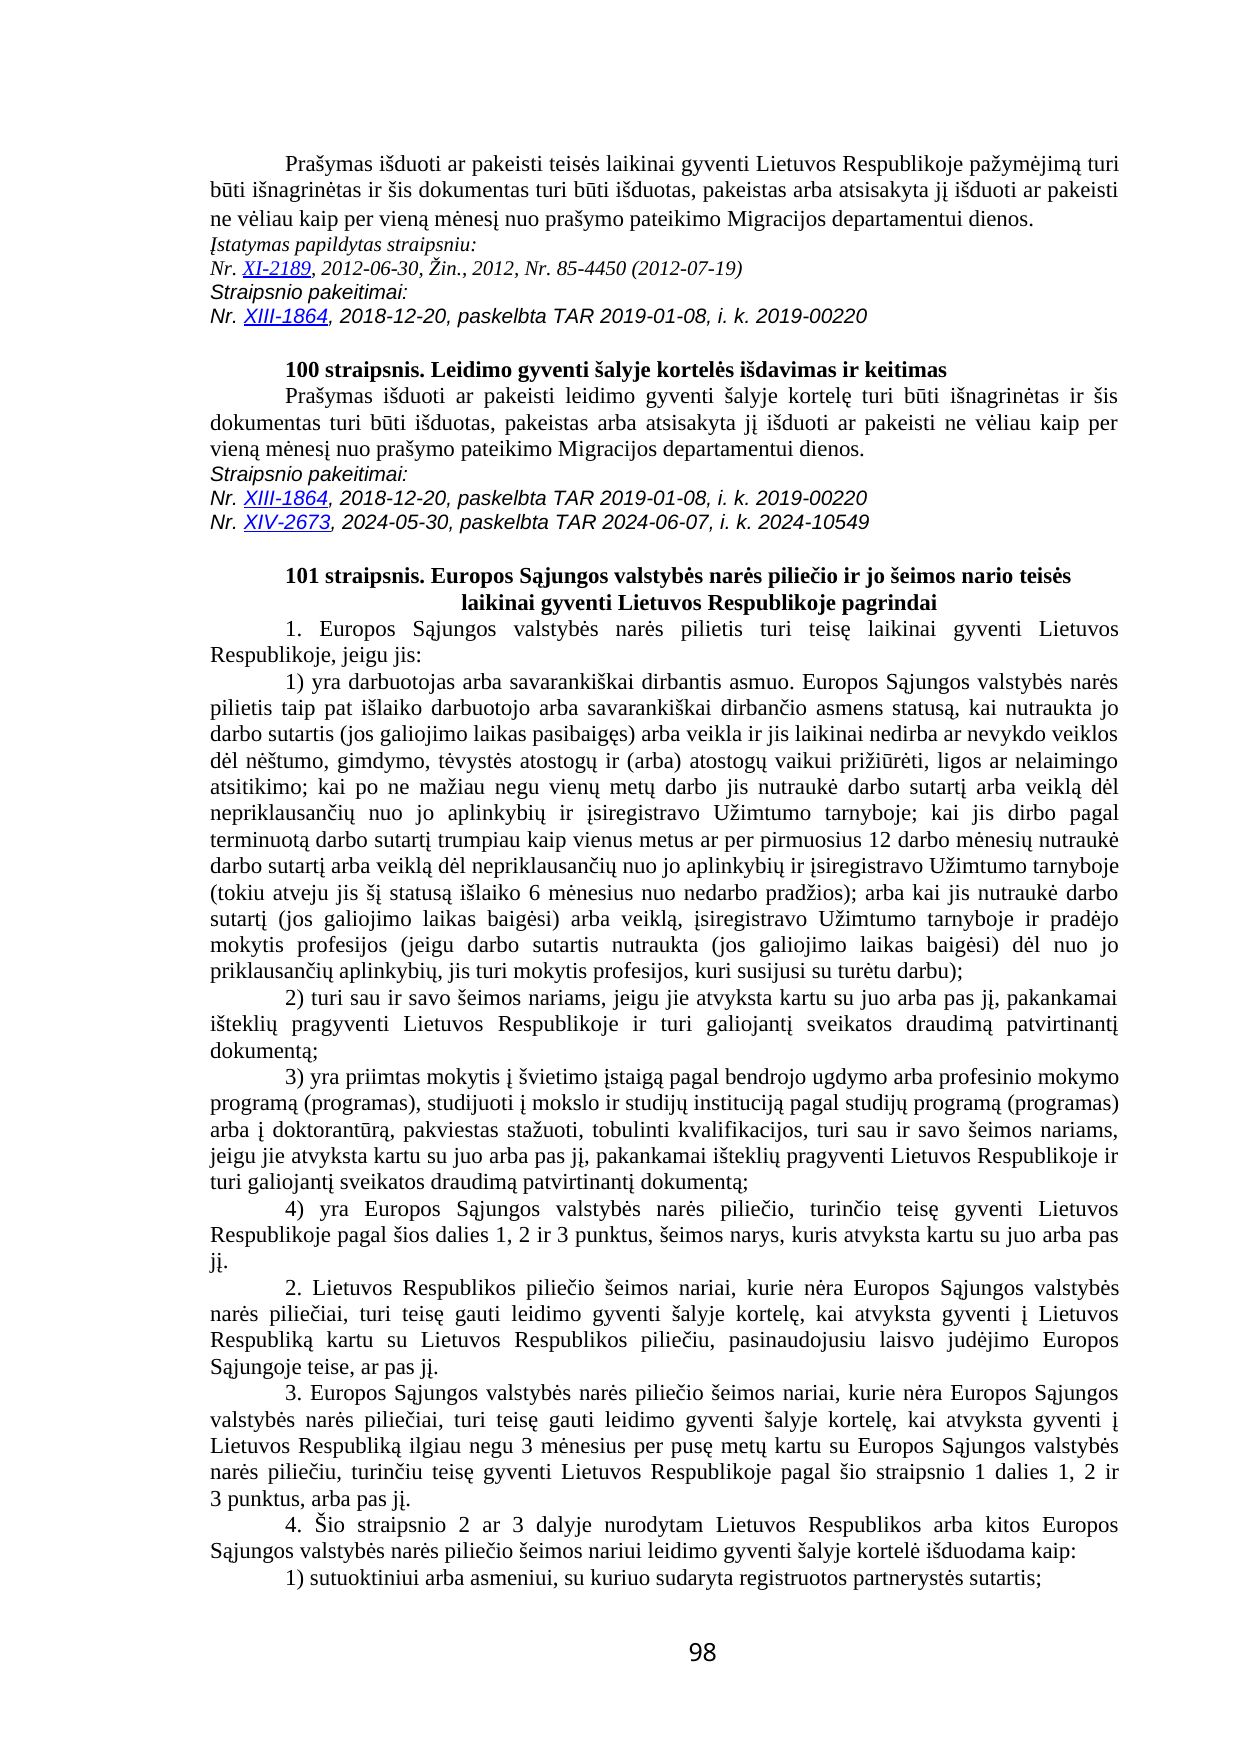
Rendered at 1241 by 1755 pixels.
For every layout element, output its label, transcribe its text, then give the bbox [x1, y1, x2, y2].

text Nr. XIV-2673, 2024-05-30, paskelbta TAR 2024-06-07, i. k. 2024-10549 [210, 509, 1120, 533]
text Straipsnio pakeitimai: [210, 462, 1120, 486]
text 3) yra priimtas mokytis į švietimo įstaigą pagal bendrojo ugdymo arba profesinio mokymo programą (programas), studijuoti į mokslo ir studijų instituciją pagal studijų programą (programas) arba į doktorantūrą, pakviestas stažuoti, tobulinti kvalifikacijos, turi sau ir savo šeimos nariams, jeigu jie atvyksta kartu su juo arba pas jį, pakankamai išteklių pragyventi Lietuvos Respublikoje ir turi galiojantį sveikatos draudimą patvirtinantį dokumentą; [210, 1063, 1120, 1195]
text Įstatymas papildytas straipsniu: [210, 231, 1120, 256]
text 4. Šio straipsnio 2 ar 3 dalyje nurodytam Lietuvos Respublikos arba kitos Europos Sąjungos valstybės narės piliečio šeimos nariui leidimo gyventi šalyje kortelė išduodama kaip: [210, 1511, 1120, 1564]
text Straipsnio pakeitimai: [210, 279, 1120, 303]
text 2. Lietuvos Respublikos piliečio šeimos nariai, kurie nėra Europos Sąjungos valstybės narės piliečiai, turi teisę gauti leidimo gyventi šalyje kortelę, kai atvyksta gyventi į Lietuvos Respubliką kartu su Lietuvos Respublikos piliečiu, pasinaudojusiu laisvo judėjimo Europos Sąjungoje teise, ar pas jį. [210, 1274, 1120, 1379]
text 1) yra darbuotojas arba savarankiškai dirbantis asmuo. Europos Sąjungos valstybės narės pilietis taip pat išlaiko darbuotojo arba savarankiškai dirbančio asmens statusą, kai nutraukta jo darbo sutartis (jos galiojimo laikas pasibaigęs) arba veikla ir jis laikinai nedirba ar nevykdo veiklos dėl nėštumo, gimdymo, tėvystės atostogų ir (arba) atostogų vaikui prižiūrėti, ligos ar nelaimingo atsitikimo; kai po ne mažiau negu vienų metų darbo jis nutraukė darbo sutartį arba veiklą dėl nepriklausančių nuo jo aplinkybių ir įsiregistravo Užimtumo tarnyboje; kai jis dirbo pagal terminuotą darbo sutartį trumpiau kaip vienus metus ar per pirmuosius 12 darbo mėnesių nutraukė darbo sutartį arba veiklą dėl nepriklausančių nuo jo aplinkybių ir įsiregistravo Užimtumo tarnyboje (tokiu atveju jis šį statusą išlaiko 6 mėnesius nuo nedarbo pradžios); arba kai jis nutraukė darbo sutartį (jos galiojimo laikas baigėsi) arba veiklą, įsiregistravo Užimtumo tarnyboje ir pradėjo mokytis profesijos (jeigu darbo sutartis nutraukta (jos galiojimo laikas baigėsi) dėl nuo jo priklausančių aplinkybių, jis turi mokytis profesijos, kuri susijusi su turėtu darbu); [210, 668, 1120, 984]
text 1. Europos Sąjungos valstybės narės pilietis turi teisę laikinai gyventi Lietuvos Respublikoje, jeigu jis: [210, 615, 1120, 668]
text 2) turi sau ir savo šeimos nariams, jeigu jie atvyksta kartu su juo arba pas jį, pakankamai išteklių pragyventi Lietuvos Respublikoje ir turi galiojantį sveikatos draudimą patvirtinantį dokumentą; [210, 984, 1120, 1063]
text 100 straipsnis. Leidimo gyventi šalyje kortelės išdavimas ir keitimas [210, 356, 1120, 383]
text 3. Europos Sąjungos valstybės narės piliečio šeimos nariai, kurie nėra Europos Sąjungos valstybės narės piliečiai, turi teisę gauti leidimo gyventi šalyje kortelę, kai atvyksta gyventi į Lietuvos Respubliką ilgiau negu 3 mėnesius per pusę metų kartu su Europos Sąjungos valstybės narės piliečiu, turinčiu teisę gyventi Lietuvos Respublikoje pagal šio straipsnio 1 dalies 1, 2 ir 3 punktus, arba pas jį. [210, 1379, 1120, 1511]
text 4) yra Europos Sąjungos valstybės narės piliečio, turinčio teisę gyventi Lietuvos Respublikoje pagal šios dalies 1, 2 ir 3 punktus, šeimos narys, kuris atvyksta kartu su juo arba pas jį. [210, 1195, 1120, 1274]
text Prašymas išduoti ar pakeisti leidimo gyventi šalyje kortelę turi būti išnagrinėtas ir šis dokumentas turi būti išduotas, pakeistas arba atsisakyta jį išduoti ar pakeisti ne vėliau kaip per vieną mėnesį nuo prašymo pateikimo Migracijos departamentui dienos. [210, 383, 1120, 462]
text Prašymas išduoti ar pakeisti teisės laikinai gyventi Lietuvos Respublikoje pažymėjimą turi būti išnagrinėtas ir šis dokumentas turi būti išduotas, pakeistas arba atsisakyta jį išduoti ar pakeisti ne vėliau kaip per vieną mėnesį nuo prašymo pateikimo Migracijos departamentui dienos. [210, 150, 1120, 231]
text 101 straipsnis. Europos Sąjungos valstybės narės piliečio ir jo šeimos nario teisės laikinai gyventi Lietuvos Respublikoje pagrindai [285, 562, 1120, 615]
text 1) sutuoktiniui arba asmeniui, su kuriuo sudaryta registruotos partnerystės sutartis; [210, 1564, 1120, 1590]
text Nr. XIII-1864, 2018-12-20, paskelbta TAR 2019-01-08, i. k. 2019-00220 [210, 486, 1120, 509]
text Nr. XIII-1864, 2018-12-20, paskelbta TAR 2019-01-08, i. k. 2019-00220 [210, 303, 1120, 327]
text Nr. XI-2189, 2012-06-30, Žin., 2012, Nr. 85-4450 (2012-07-19) [210, 256, 1120, 279]
